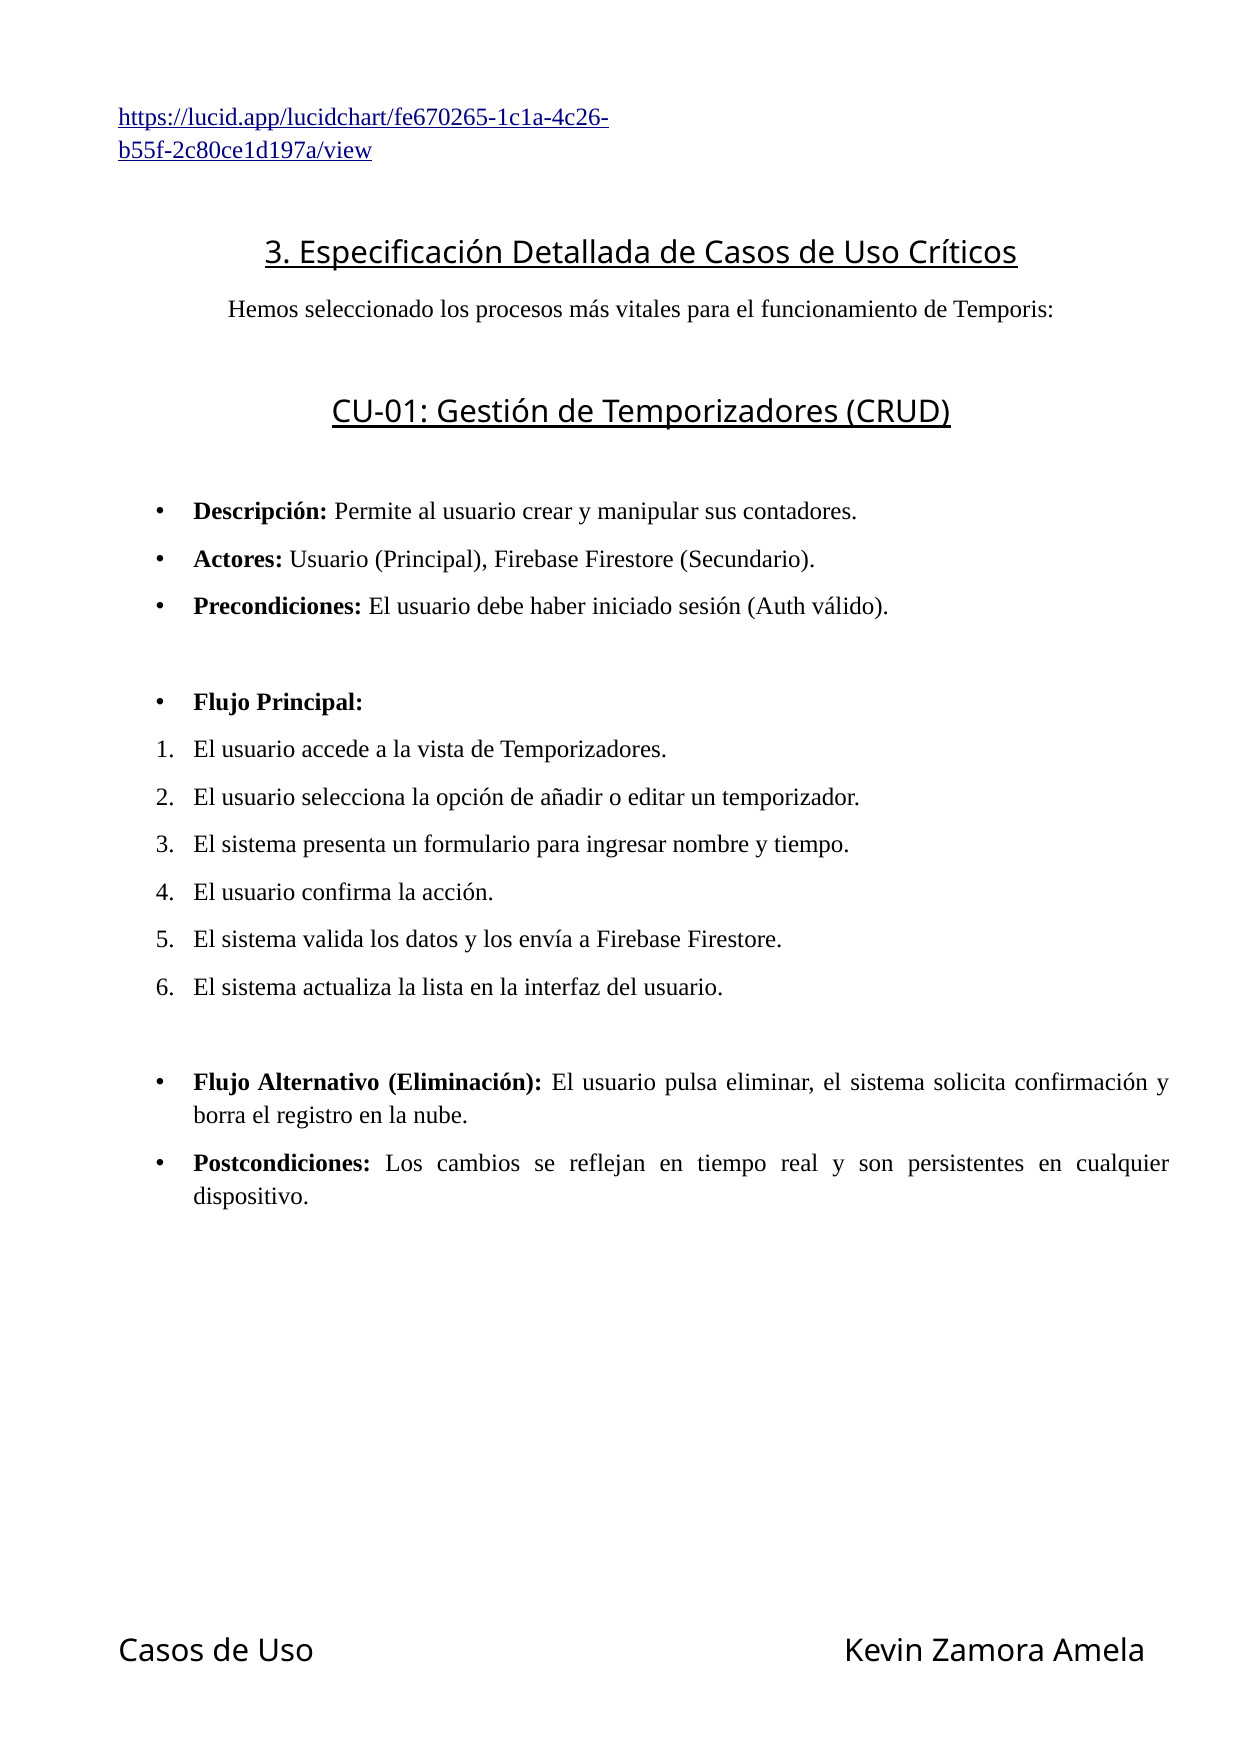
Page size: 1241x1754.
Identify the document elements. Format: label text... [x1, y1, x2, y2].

text https://lucid.app/lucidchart/fe670265-1c1a-4c26-b55f-2c80ce1d197a/view [118, 102, 638, 164]
list Flujo Principal: [156, 687, 1170, 715]
list Flujo Alternativo (Eliminación): El usuario pulsa eliminar, el sistema solicita confirmación y borra el registro en la nube. [156, 1067, 1170, 1129]
text 3. Especificación Detallada de Casos de Uso Críticos [118, 230, 1164, 273]
list El usuario selecciona la opción de añadir o editar un temporizador. [156, 782, 1170, 811]
text CU-01: Gestión de Temporizadores (CRUD) [118, 389, 1164, 432]
list Postcondiciones: Los cambios se reflejan en tiempo real y son persistentes en cualquier dispositivo. [156, 1148, 1170, 1210]
text Hemos seleccionado los procesos más vitales para el funcionamiento de Temporis: [118, 294, 1164, 323]
list El sistema presenta un formulario para ingresar nombre y tiempo. [156, 829, 1170, 858]
list El sistema actualiza la lista en la interfaz del usuario. [156, 972, 1170, 1001]
list Descripción: Permite al usuario crear y manipular sus contadores. [156, 496, 1170, 525]
list El sistema valida los datos y los envía a Firebase Firestore. [156, 924, 1170, 953]
list El usuario confirma la acción. [156, 877, 1170, 906]
list El usuario accede a la vista de Temporizadores. [156, 734, 1170, 763]
list Precondiciones: El usuario debe haber iniciado sesión (Auth válido). [156, 591, 1170, 620]
list Actores: Usuario (Principal), Firebase Firestore (Secundario). [156, 544, 1170, 572]
